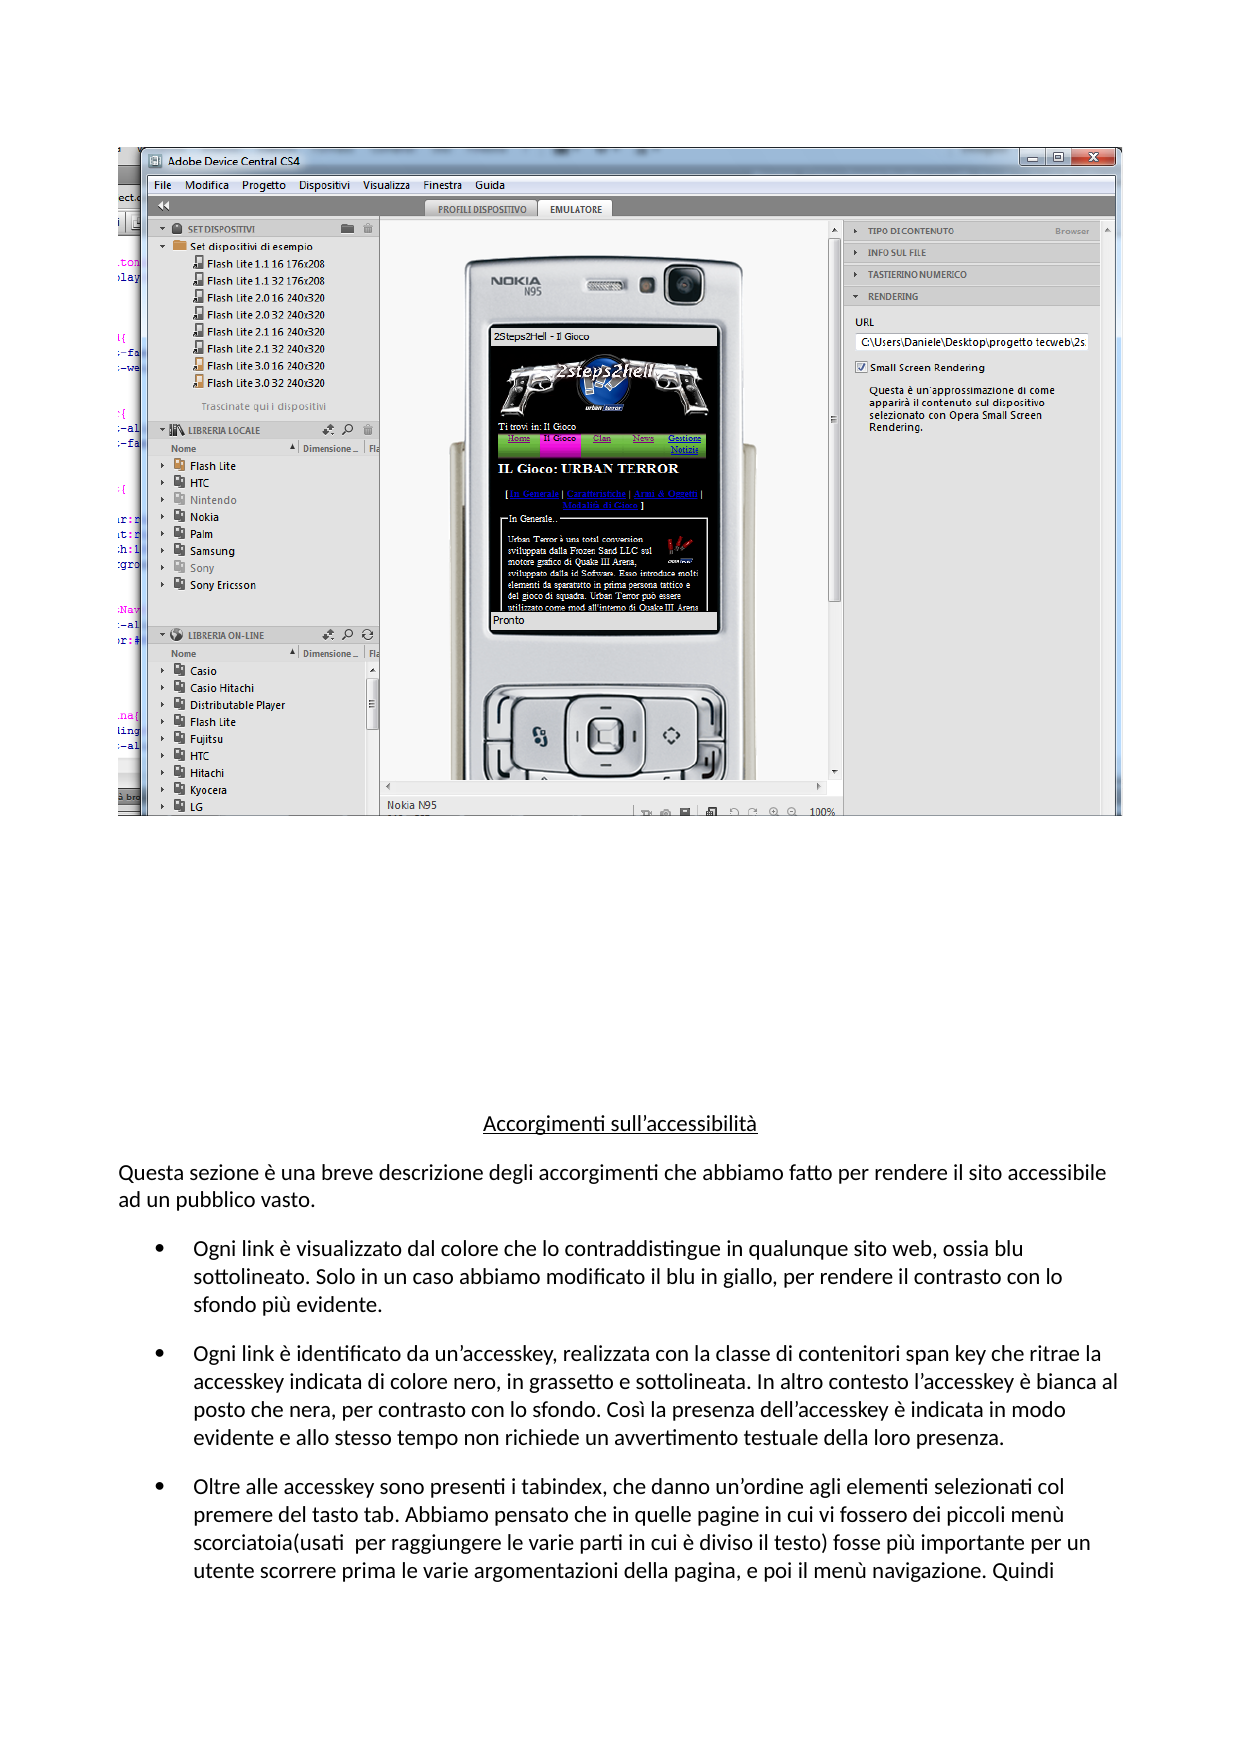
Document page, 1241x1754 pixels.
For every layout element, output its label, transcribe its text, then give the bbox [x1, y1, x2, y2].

list Ogni link è identificato da un’accesskey, realizzata con la classe di contenitori span key che ritrae la accesskey indicata di colore nero, in grassetto e sottolineata. In altro contesto l’accesskey è bianca al posto che nera, per contrasto con lo sfondo. Così la presenza dell’accesskey è indicata in modo evidente e allo stesso tempo non richiede un avvertimento testuale della loro presenza. [156, 1339, 1122, 1451]
picture [118, 147, 1123, 816]
list Ogni link è visualizzato dal colore che lo contraddistingue in qualunque sito web, ossia blu sottolineato. Solo in un caso abbiamo modificato il blu in giallo, per rendere il contrasto con lo sfondo più evidente. [156, 1234, 1122, 1318]
text Questa sezione è una breve descrizione degli accorgimenti che abbiamo fatto per rendere il sito accessibile ad un pubblico vasto. [118, 1158, 1122, 1214]
text Accorgimenti sull’accessibilità [118, 1109, 1122, 1137]
list Oltre alle accesskey sono presenti i tabindex, che danno un’ordine agli elementi selezionati col premere del tasto tab. Abbiamo pensato che in quelle pagine in cui vi fossero dei piccoli menù scorciatoia(usati per raggiungere le varie parti in cui è diviso il testo) fosse più importante per un utente scorrere prima le varie argomentazioni della pagina, e poi il menù navigazione. Quindi [156, 1472, 1122, 1584]
